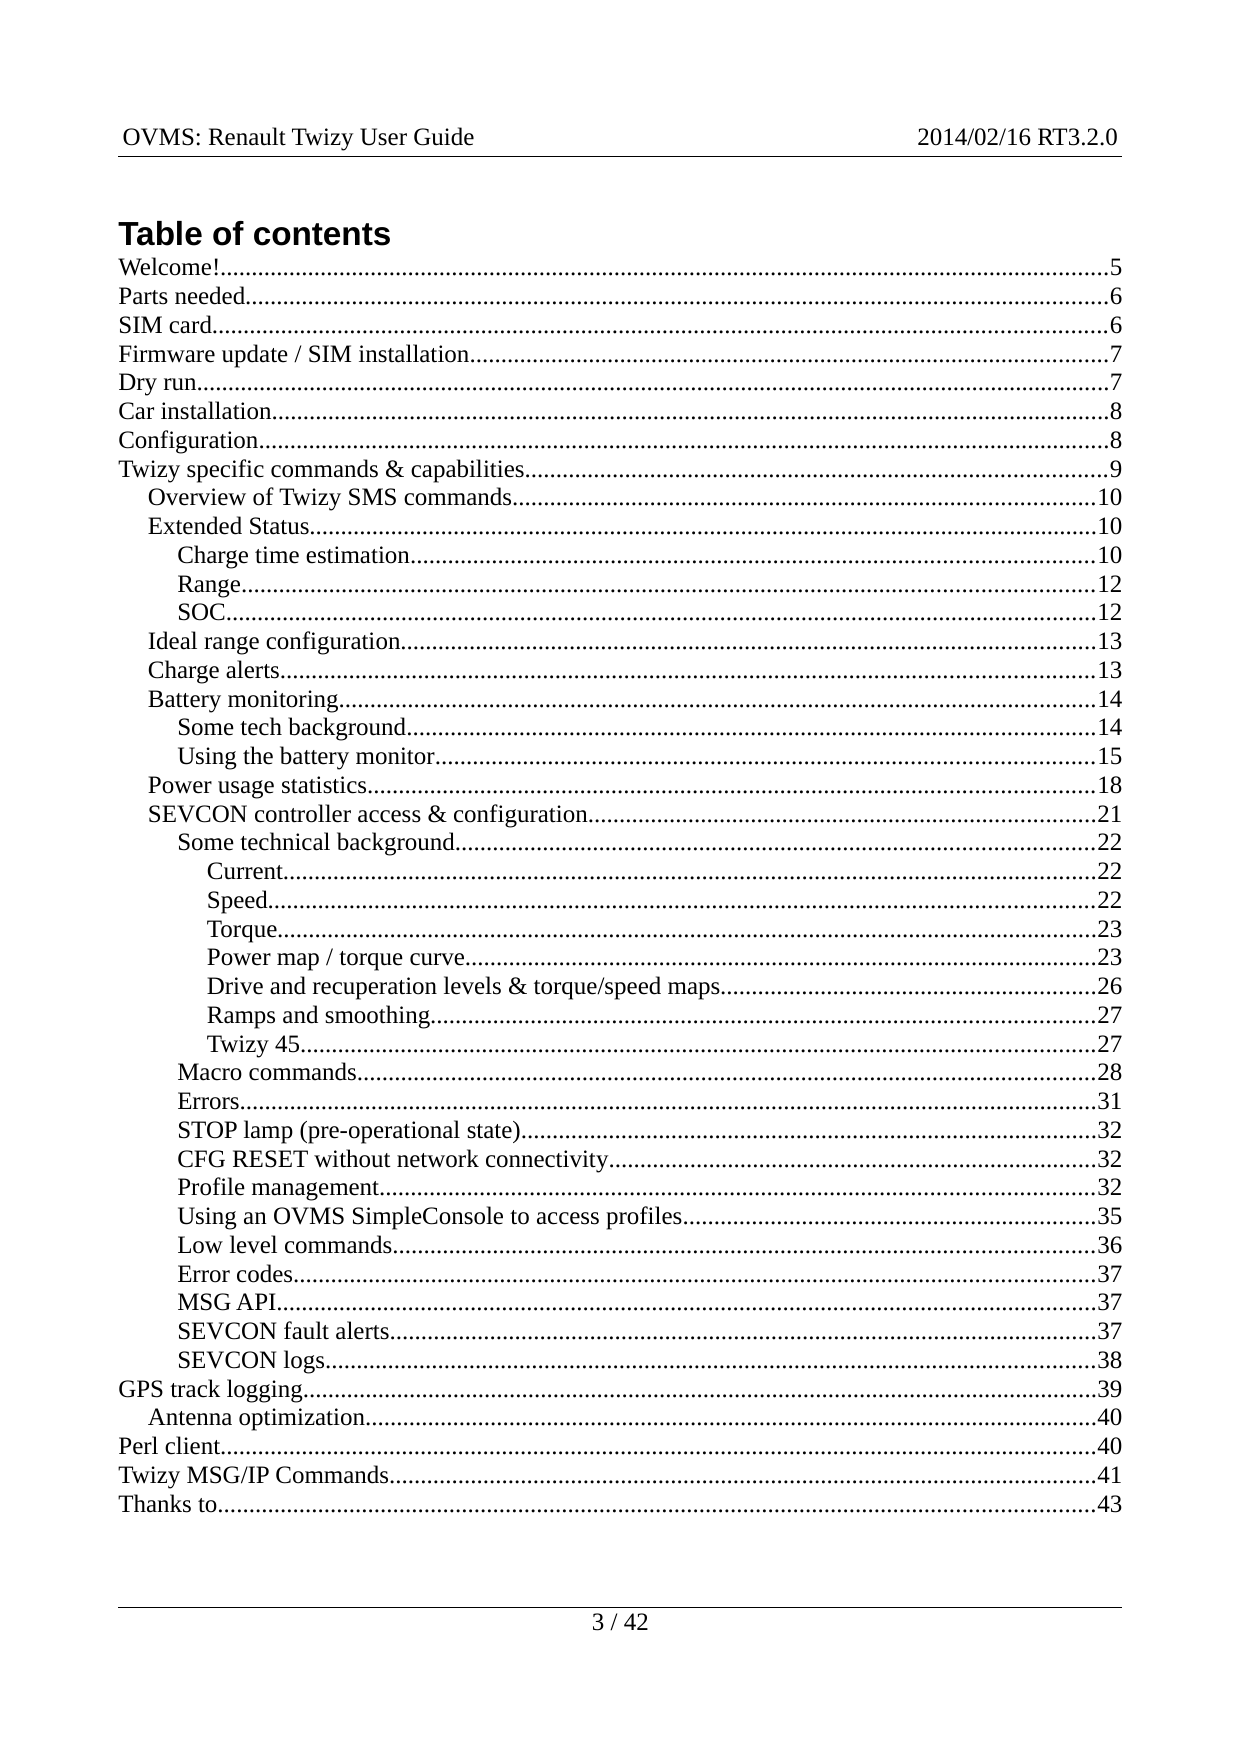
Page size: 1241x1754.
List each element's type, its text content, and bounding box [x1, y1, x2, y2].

text Power usage statistics 18 [148, 770, 1122, 799]
text Profile management 32 [177, 1172, 1122, 1201]
text Charge alerts 13 [148, 655, 1122, 684]
text Some tech background 14 [177, 712, 1122, 741]
text Welcome! 5 [118, 252, 1122, 281]
text Some technical background 22 [177, 827, 1122, 856]
text Overview of Twizy SMS commands 10 [148, 482, 1122, 511]
text Range 12 [177, 569, 1122, 597]
text Firmware update / SIM installation 7 [118, 339, 1122, 367]
text Twizy MSG/IP Commands 41 [118, 1460, 1122, 1489]
text Twizy 45 27 [207, 1029, 1122, 1057]
text Battery monitoring 14 [148, 684, 1122, 712]
text MSG API 37 [177, 1287, 1122, 1316]
text Dry run 7 [118, 367, 1122, 396]
text Errors 31 [177, 1086, 1122, 1115]
text Torque 23 [207, 914, 1122, 942]
text Ramps and smoothing 27 [207, 1000, 1122, 1029]
text Error codes 37 [177, 1259, 1122, 1287]
text Antenna optimization 40 [148, 1402, 1122, 1431]
text Macro commands 28 [177, 1057, 1122, 1086]
subtitle Table of contents [118, 214, 1122, 252]
text Charge time estimation 10 [177, 540, 1122, 569]
text Parts needed 6 [118, 281, 1122, 310]
text SEVCON logs 38 [177, 1345, 1122, 1374]
text SEVCON controller access & configuration 21 [148, 799, 1122, 827]
text Using the battery monitor 15 [177, 741, 1122, 770]
text Twizy specific commands & capabilities 9 [118, 454, 1122, 482]
text SOC 12 [177, 597, 1122, 626]
text Extended Status 10 [148, 511, 1122, 540]
text Drive and recuperation levels & torque/speed maps 26 [207, 971, 1122, 1000]
text Ideal range configuration 13 [148, 626, 1122, 655]
text Low level commands 36 [177, 1230, 1122, 1259]
text Thanks to... 43 [118, 1489, 1122, 1517]
text Speed 22 [207, 885, 1122, 914]
text Perl client 40 [118, 1431, 1122, 1460]
text Configuration 8 [118, 425, 1122, 454]
text SIM card 6 [118, 310, 1122, 339]
text Car installation 8 [118, 396, 1122, 425]
text Power map / torque curve 23 [207, 942, 1122, 971]
text GPS track logging 39 [118, 1374, 1122, 1402]
text Current 22 [207, 856, 1122, 885]
text CFG RESET without network connectivity 32 [177, 1144, 1122, 1172]
text SEVCON fault alerts 37 [177, 1316, 1122, 1345]
text STOP lamp (pre-operational state) 32 [177, 1115, 1122, 1144]
text Using an OVMS SimpleConsole to access profiles 35 [177, 1201, 1122, 1230]
